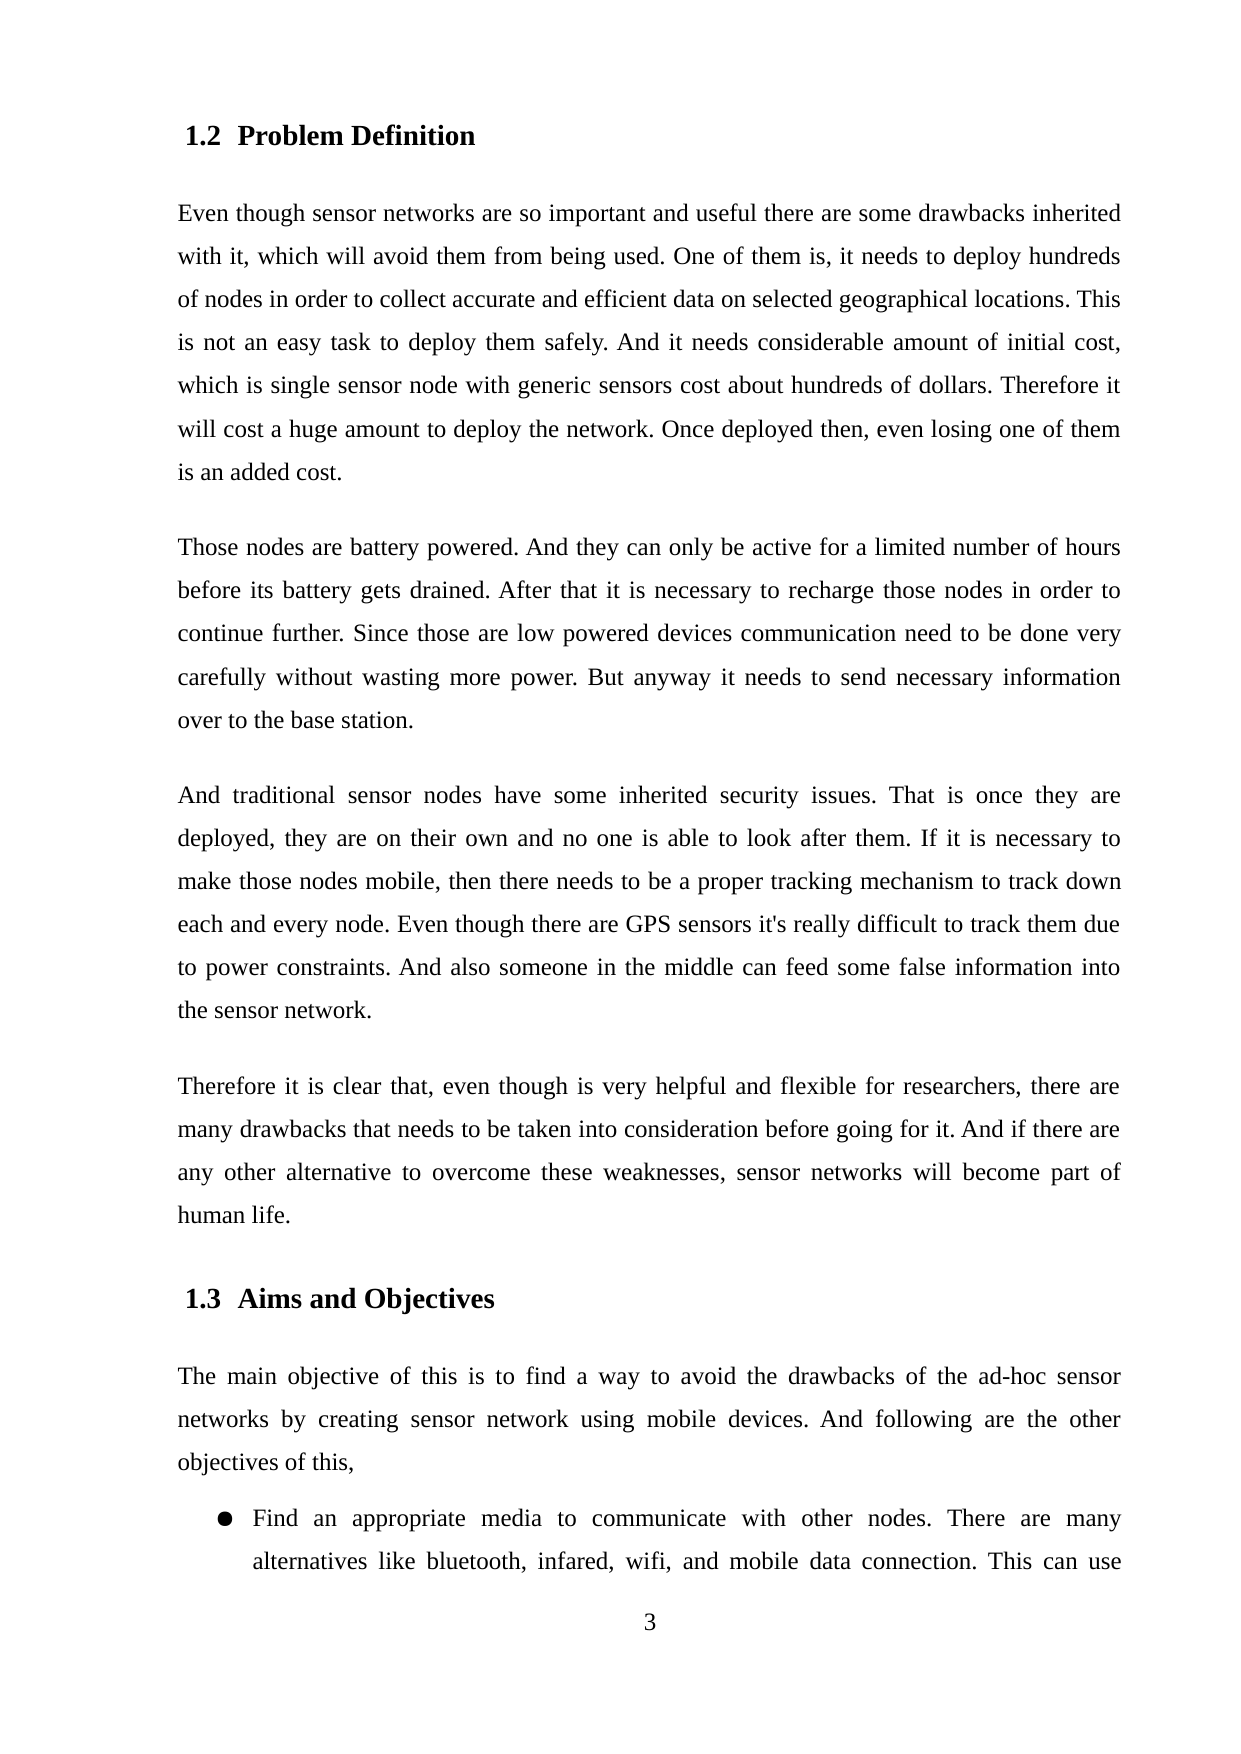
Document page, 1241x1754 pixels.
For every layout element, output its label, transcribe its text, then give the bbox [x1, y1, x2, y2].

text Therefore it is clear that, even though is very helpful and flexible for researchers, there are many drawbacks that needs to be taken into consideration before going for it. And if there are any other alternative to overcome these weaknesses, sensor networks will become part of human life. [177, 1071, 1122, 1229]
text And traditional sensor nodes have some inherited security issues. That is once they are deployed, they are on their own and no one is able to look after them. If it is necessary to make those nodes mobile, then there needs to be a proper tracking mechanism to track down each and every node. Even though there are GPS sensors it's really difficult to track them due to power constraints. And also someone in the middle can feed some false information into the sensor network. [177, 780, 1122, 1024]
text Those nodes are battery powered. And they can only be active for a limited number of hours before its battery gets drained. After that it is necessary to recharge those nodes in order to continue further. Since those are low powered devices communication need to be done very carefully without wasting more power. But anyway it needs to send necessary information over to the base station. [177, 532, 1122, 733]
text The main objective of this is to find a way to avoid the drawbacks of the ad-hoc sensor networks by creating sensor network using mobile devices. And following are the other objectives of this, [177, 1361, 1122, 1476]
text Even though sensor networks are so important and useful there are some drawbacks inherited with it, which will avoid them from being used. One of them is, it needs to deploy hundreds of nodes in order to collect accurate and efficient data on selected geographical locations. This is not an easy task to deploy them safely. And it needs considerable amount of initial cost, which is single sensor node with generic sensors cost about hundreds of dollars. Therefore it will cost a huge amount to deploy the network. Once deployed then, even losing one of them is an added cost. [177, 198, 1122, 486]
subtitle Problem Definition [177, 118, 1122, 152]
subtitle Aims and Objectives [177, 1281, 1122, 1314]
list Find an appropriate media to communicate with other nodes. There are many alternatives like bluetooth, infared, wifi, and mobile data connection. This can use [215, 1503, 1122, 1574]
